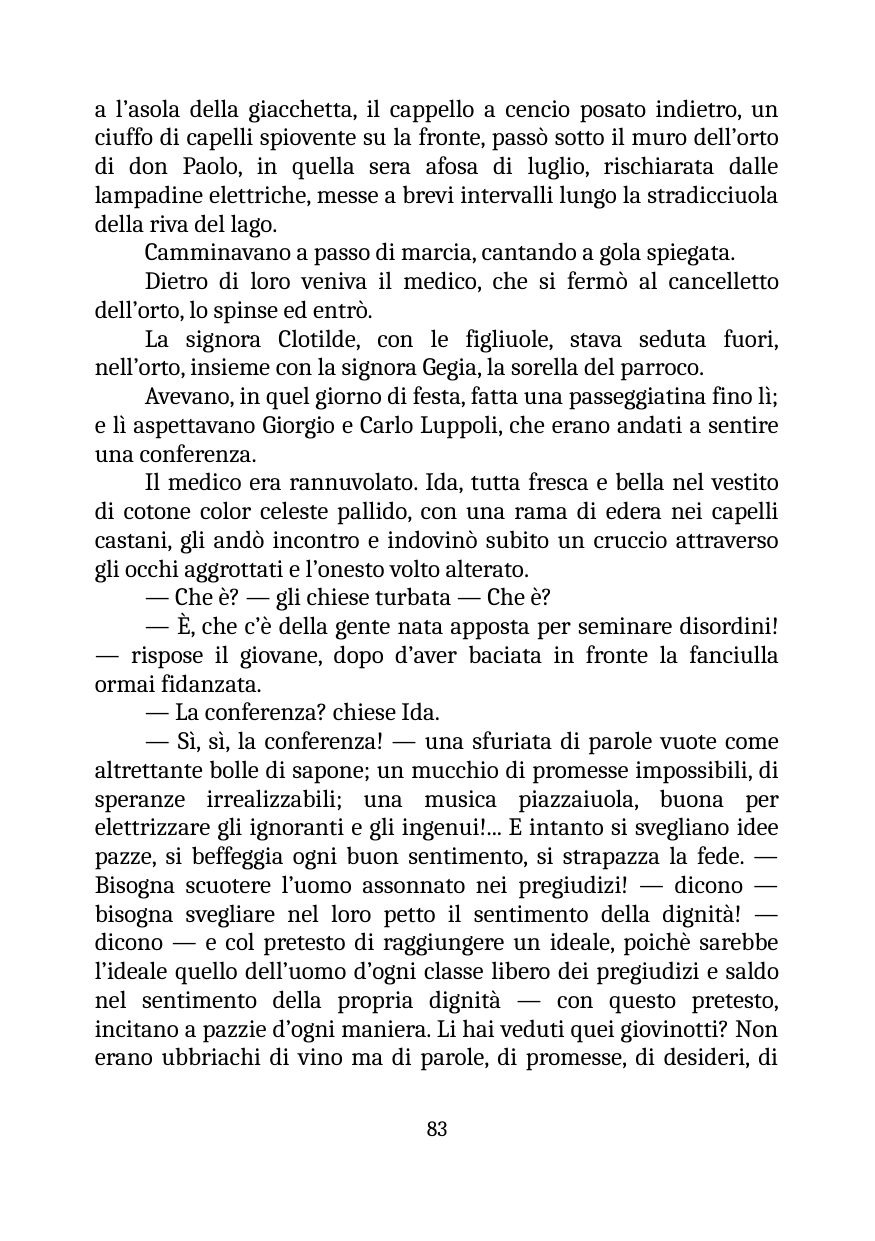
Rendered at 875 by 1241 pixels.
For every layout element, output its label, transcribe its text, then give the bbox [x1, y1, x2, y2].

text Avevano, in quel giorno di festa, fatta una passeggiatina fino lì; e lì aspettavano Giorgio e Carlo Luppoli, che erano andati a sentire una conferenza. [94, 382, 779, 468]
text Il medico era rannuvolato. Ida, tutta fresca e bella nel vestito di cotone color celeste pallido, con una rama di edera nei capelli castani, gli andò incontro e indovinò subito un cruccio attraverso gli occhi aggrottati e l’onesto volto alterato. [94, 468, 779, 583]
text La signora Clotilde, con le figliuole, stava seduta fuori, nell’orto, insieme con la signora Gegia, la sorella del parroco. [94, 324, 779, 382]
text — È, che c’è della gente nata apposta per seminare disordini! — rispose il giovane, dopo d’aver baciata in fronte la fanciulla ormai fidanzata. [94, 612, 779, 698]
text — Che è? — gli chiese turbata — Che è? [94, 583, 779, 612]
text Camminavano a passo di marcia, cantando a gola spiegata. [94, 238, 779, 267]
text a l’asola della giacchetta, il cappello a cencio posato indietro, un ciuffo di capelli spiovente su la fronte, passò sotto il muro dell’orto di don Paolo, in quella sera afosa di luglio, rischiarata dalle lampadine elettriche, messe a brevi intervalli lungo la stradicciuola della riva del lago. [94, 94, 779, 238]
text — La conferenza? chiese Ida. [94, 698, 779, 727]
text Dietro di loro veniva il medico, che si fermò al cancelletto dell’orto, lo spinse ed entrò. [94, 267, 779, 324]
text — Sì, sì, la conferenza! — una sfuriata di parole vuote come altrettante bolle di sapone; un mucchio di promesse impossibili, di speranze irrealizzabili; una musica piazzaiuola, buona per elettrizzare gli ignoranti e gli ingenui!... E intanto si svegliano idee pazze, si beffeggia ogni buon sentimento, si strapazza la fede. — Bisogna scuotere l’uomo assonnato nei pregiudizi! — dicono — bisogna svegliare nel loro petto il sentimento della dignità! — dicono — e col pretesto di raggiungere un ideale, poichè sarebbe l’ideale quello dell’uomo d’ogni classe libero dei pregiudizi e saldo nel sentimento della propria dignità — con questo pretesto, incitano a pazzie d’ogni maniera. Li hai veduti quei giovinotti? Non erano ubbriachi di vino ma di parole, di promesse, di desideri, di [94, 727, 779, 1072]
